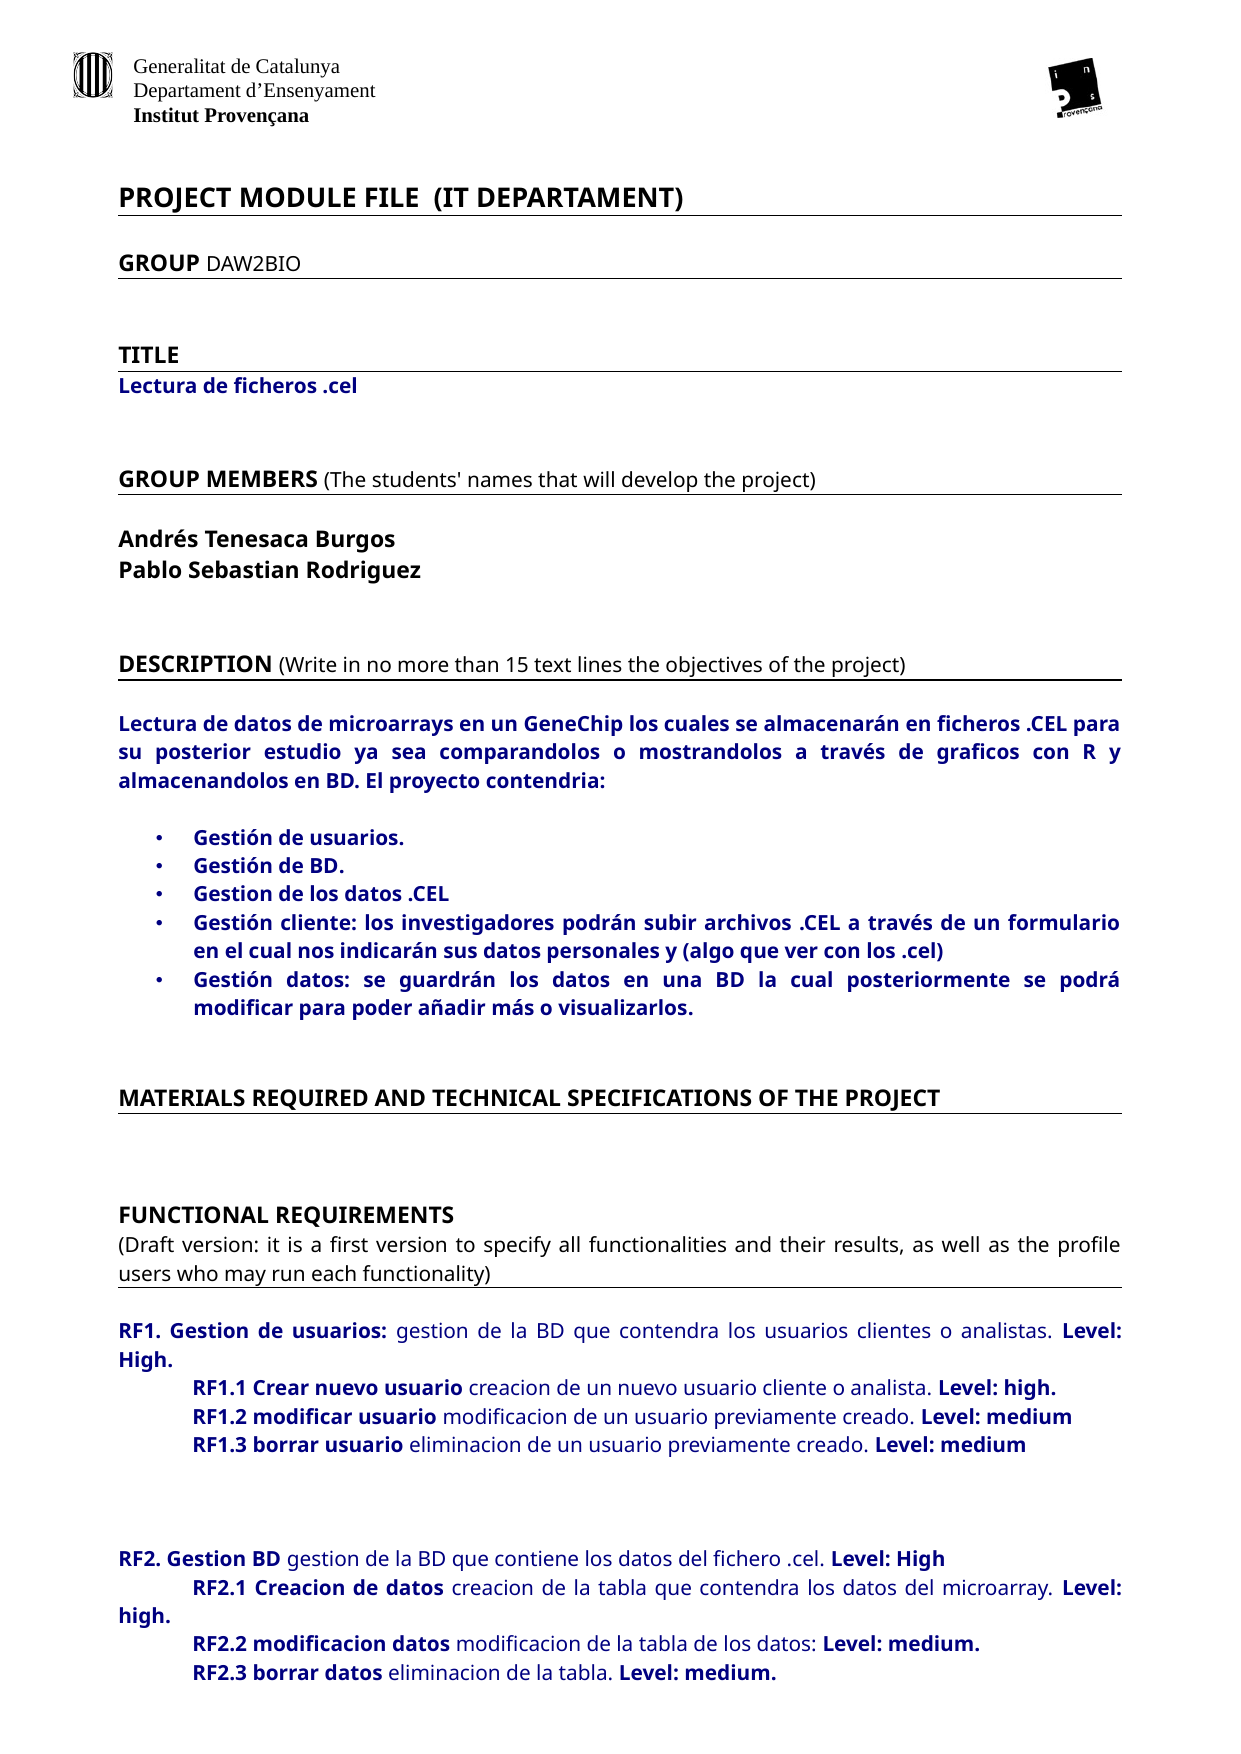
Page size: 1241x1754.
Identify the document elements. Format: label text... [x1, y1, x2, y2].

text RF1. Gestion de usuarios: gestion de la BD que contendra los usuarios clientes o analistas. Level: High. [118, 1317, 1122, 1373]
list Gestión de usuarios. [156, 823, 1122, 851]
text RF1.3 borrar usuario eliminacion de un usuario previamente creado. Level: medium [118, 1430, 1122, 1459]
list Gestion de los datos .CEL [156, 879, 1122, 908]
text Pablo Sebastian Rodriguez [118, 554, 1122, 586]
text (Draft version: it is a first version to specify all functionalities and their results, as well as the profile users who may run each functionality) [118, 1230, 1122, 1287]
text TITLE [118, 339, 1122, 371]
text RF2.2 modificacion datos modificacion de la tabla de los datos: Level: medium. [118, 1629, 1122, 1658]
picture [1031, 58, 1118, 118]
text RF2.3 borrar datos eliminacion de la tabla. Level: medium. [118, 1658, 1122, 1686]
text PROJECT MODULE FILE (IT DEPARTAMENT) [118, 178, 1122, 215]
text GROUP MEMBERS (The students' names that will develop the project) [118, 462, 1122, 494]
text RF1.1 Crear nuevo usuario creacion de un nuevo usuario cliente o analista. Level: high. [118, 1373, 1122, 1402]
text Andrés Tenesaca Burgos [118, 523, 1122, 554]
picture [73, 52, 113, 98]
text Lectura de datos de microarrays en un GeneChip los cuales se almacenarán en ficheros .CEL para su posterior estudio ya sea comparandolos o mostrandolos a través de graficos con R y almacenandolos en BD. El proyecto contendria: [118, 709, 1122, 794]
list Gestión de BD. [156, 851, 1122, 879]
text GROUP DAW2BIO [118, 247, 1122, 278]
text DESCRIPTION (Write in no more than 15 text lines the objectives of the project) [118, 648, 1122, 679]
list Gestión cliente: los investigadores podrán subir archivos .CEL a través de un formulario en el cual nos indicarán sus datos personales y (algo que ver con los .cel) [156, 908, 1122, 965]
text FUNCTIONAL REQUIREMENTS [118, 1199, 1122, 1230]
list Gestión datos: se guardrán los datos en una BD la cual posteriormente se podrá modificar para poder añadir más o visualizarlos. [156, 965, 1122, 1022]
text RF2. Gestion BD gestion de la BD que contiene los datos del fichero .cel. Level: High [118, 1544, 1122, 1573]
text MATERIALS REQUIRED AND TECHNICAL SPECIFICATIONS OF THE PROJECT [118, 1081, 1122, 1113]
text RF2.1 Creacion de datos creacion de la tabla que contendra los datos del microarray. Level: high. [118, 1573, 1122, 1629]
text Lectura de ficheros .cel [118, 372, 1122, 400]
text RF1.2 modificar usuario modificacion de un usuario previamente creado. Level: medium [118, 1402, 1122, 1430]
